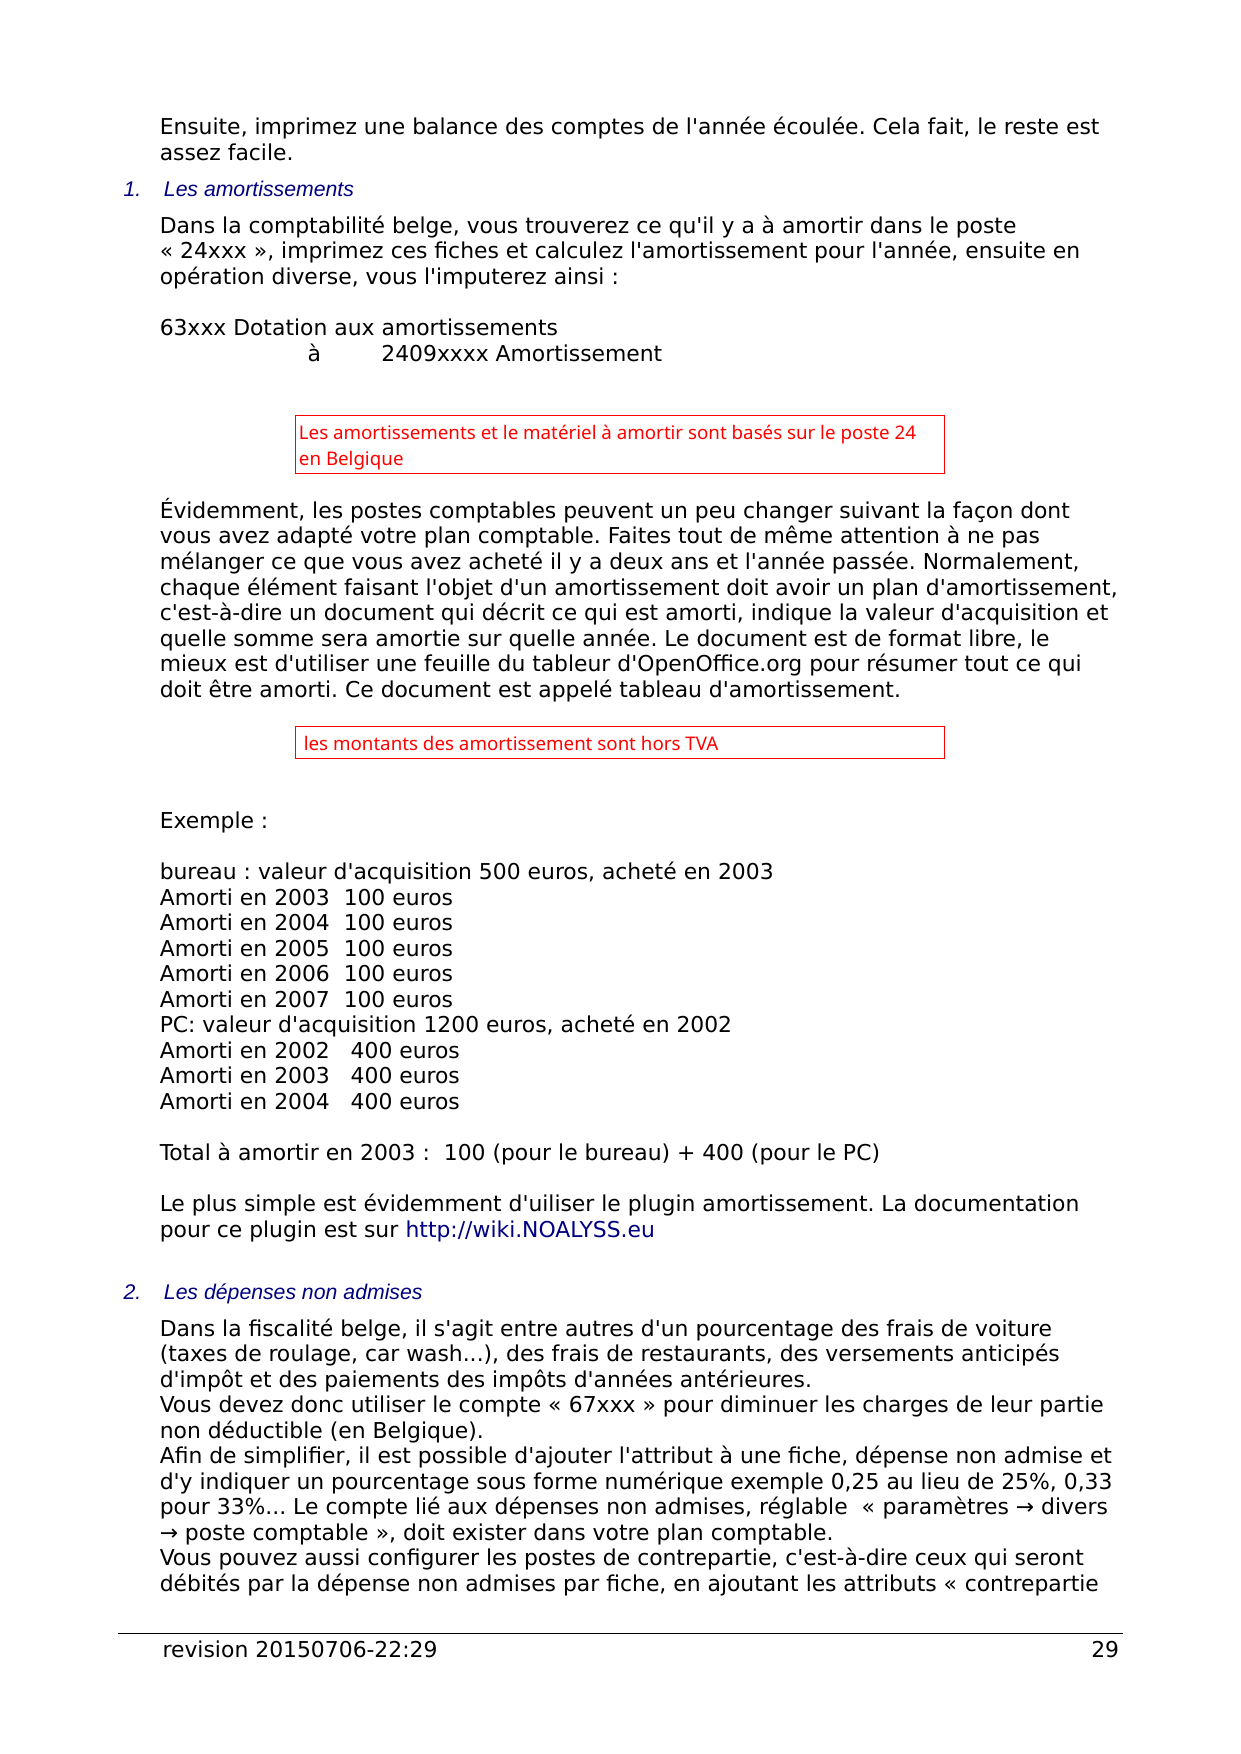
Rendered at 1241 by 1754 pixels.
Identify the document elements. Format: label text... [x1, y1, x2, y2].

text Amorti en 2004 100 euros [159, 911, 1123, 936]
subtitle Les amortissements [117, 177, 1123, 201]
text Vous pouvez aussi configurer les postes de contrepartie, c'est-à-dire ceux qui seront débités par la dépense non admises par fiche, en ajoutant les attributs « contrepartie [159, 1546, 1123, 1597]
text PC: valeur d'acquisition 1200 euros, acheté en 2002 [159, 1013, 1123, 1038]
text Le plus simple est évidemment d'uiliser le plugin amortissement. La documentation pour ce plugin est sur http://wiki.NOALYSS.eu [159, 1191, 1123, 1242]
text Exemple : [159, 808, 1123, 834]
text Amorti en 2005 100 euros [159, 936, 1123, 962]
text Afin de simplifier, il est possible d'ajouter l'attribut à une fiche, dépense non admise et d'y indiquer un pourcentage sous forme numérique exemple 0,25 au lieu de 25%, 0,33 pour 33%... Le compte lié aux dépenses non admises, réglable « paramètres → divers → poste comptable », doit exister dans votre plan comptable. [159, 1443, 1123, 1546]
subtitle Les dépenses non admises [117, 1279, 1123, 1304]
text Dans la comptabilité belge, vous trouverez ce qu'il y a à amortir dans le poste « 24xxx », imprimez ces fiches et calculez l'amortissement pour l'année, ensuite en opération diverse, vous l'imputerez ainsi : [159, 213, 1123, 290]
text 63xxx Dotation aux amortissements [159, 315, 1123, 341]
text Amorti en 2003 100 euros [159, 885, 1123, 911]
text les montants des amortissement sont hors TVA [296, 727, 944, 758]
text Ensuite, imprimez une balance des comptes de l'année écoulée. Cela fait, le reste est assez facile. [159, 114, 1123, 165]
text à 2409xxxx Amortissement [159, 341, 1123, 366]
text bureau : valeur d'acquisition 500 euros, acheté en 2003 [159, 859, 1123, 885]
text Dans la fiscalité belge, il s'agit entre autres d'un pourcentage des frais de voiture (taxes de roulage, car wash...), des frais de restaurants, des versements anticipés d'impôt et des paiements des impôts d'années antérieures. [159, 1316, 1123, 1392]
text Total à amortir en 2003 : 100 (pour le bureau) + 400 (pour le PC) [159, 1140, 1123, 1166]
text Amorti en 2007 100 euros [159, 987, 1123, 1013]
text Amorti en 2002 400 euros [159, 1038, 1123, 1064]
text Amorti en 2004 400 euros [159, 1089, 1123, 1115]
text Les amortissements et le matériel à amortir sont basés sur le poste 24 en Belgique [296, 416, 944, 473]
text Amorti en 2003 400 euros [159, 1064, 1123, 1089]
text Évidemment, les postes comptables peuvent un peu changer suivant la façon dont vous avez adapté votre plan comptable. Faites tout de même attention à ne pas mélanger ce que vous avez acheté il y a deux ans et l'année passée. Normalement, chaque élément faisant l'objet d'un amortissement doit avoir un plan d'amortissement, c'est-à-dire un document qui décrit ce qui est amorti, indique la valeur d'acquisition et quelle somme sera amortie sur quelle année. Le document est de format libre, le mieux est d'utiliser une feuille du tableur d'OpenOffice.org pour résumer tout ce qui doit être amorti. Ce document est appelé tableau d'amortissement. [159, 498, 1123, 702]
text Amorti en 2006 100 euros [159, 962, 1123, 987]
text Vous devez donc utiliser le compte « 67xxx » pour diminuer les charges de leur partie non déductible (en Belgique). [159, 1392, 1123, 1443]
